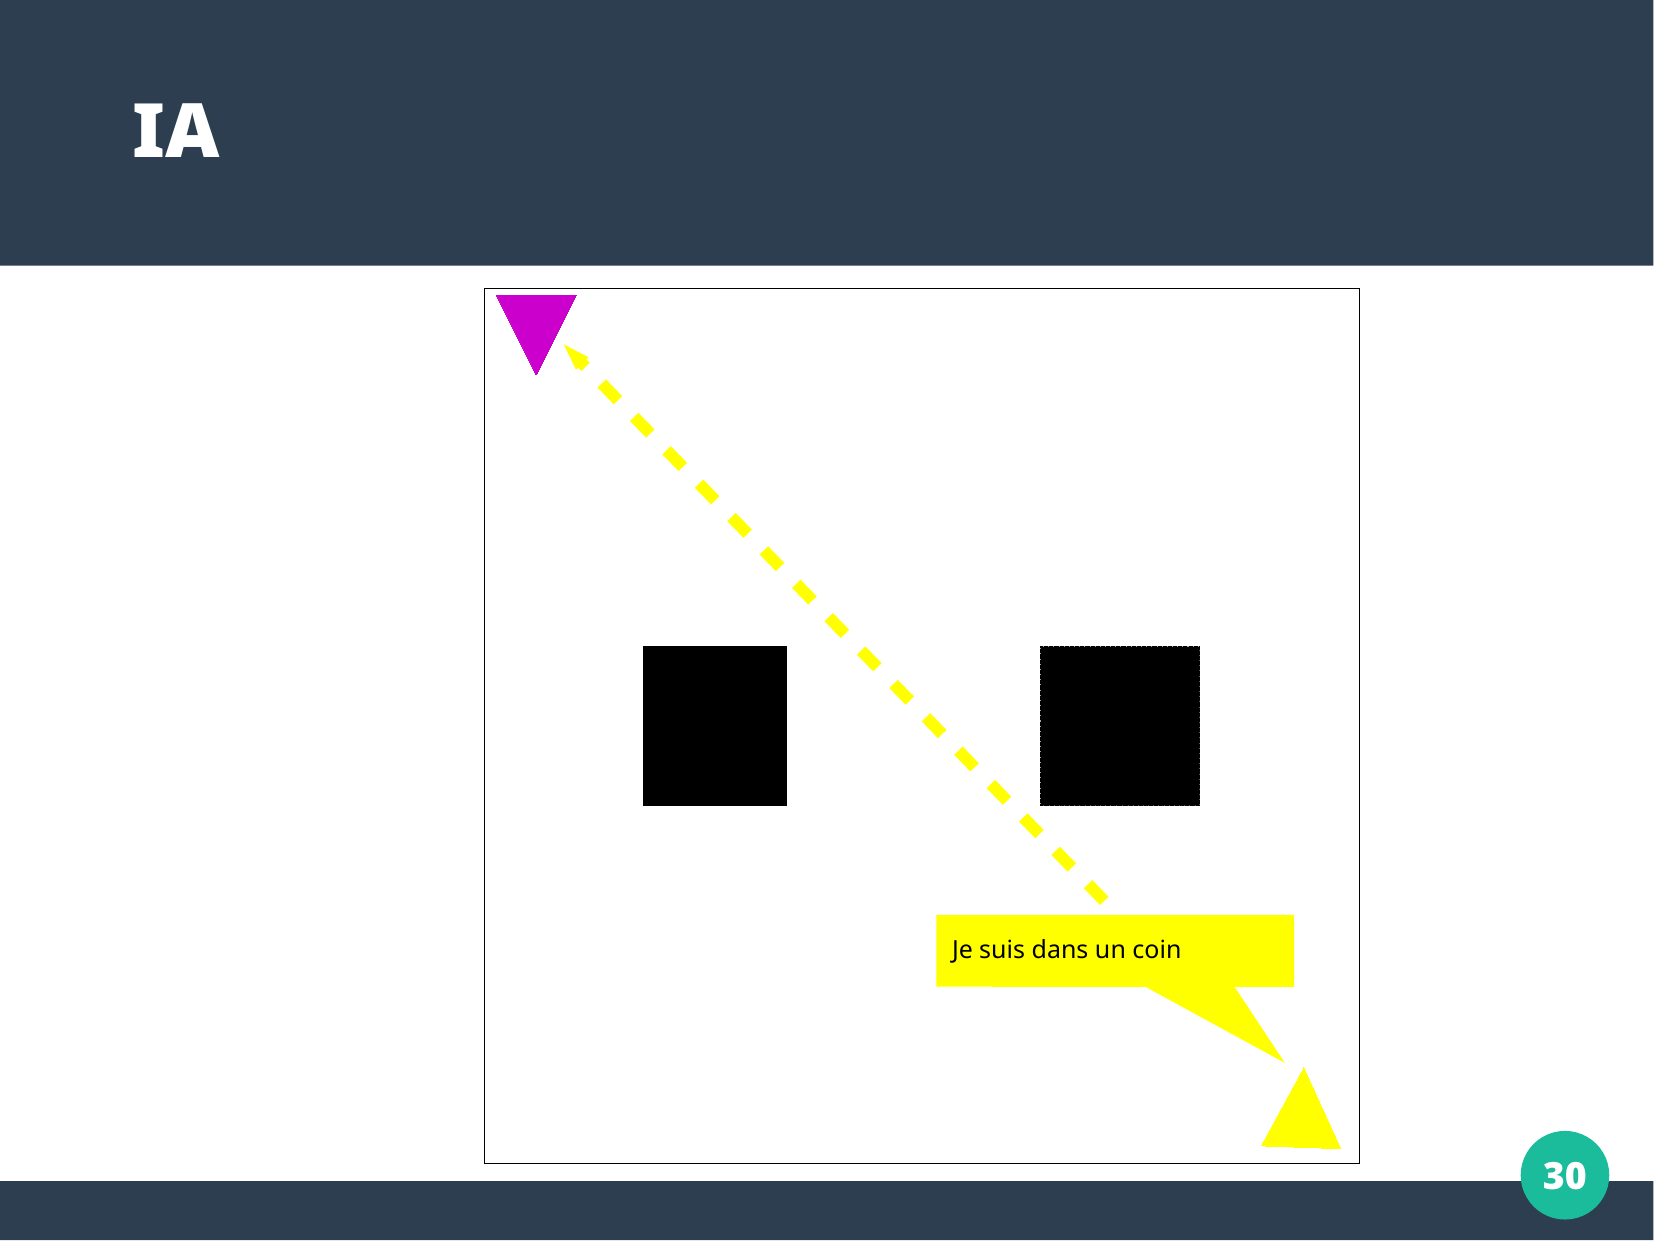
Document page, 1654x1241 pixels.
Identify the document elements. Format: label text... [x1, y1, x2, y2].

text_box [484, 288, 1360, 1164]
text_box [643, 646, 787, 806]
text_box [1261, 1067, 1341, 1149]
title IA [59, 49, 1595, 207]
text_box [1040, 646, 1200, 806]
text_box Je suis dans un coin [937, 924, 1518, 983]
text_box [496, 295, 577, 375]
text_box [936, 914, 1295, 1063]
